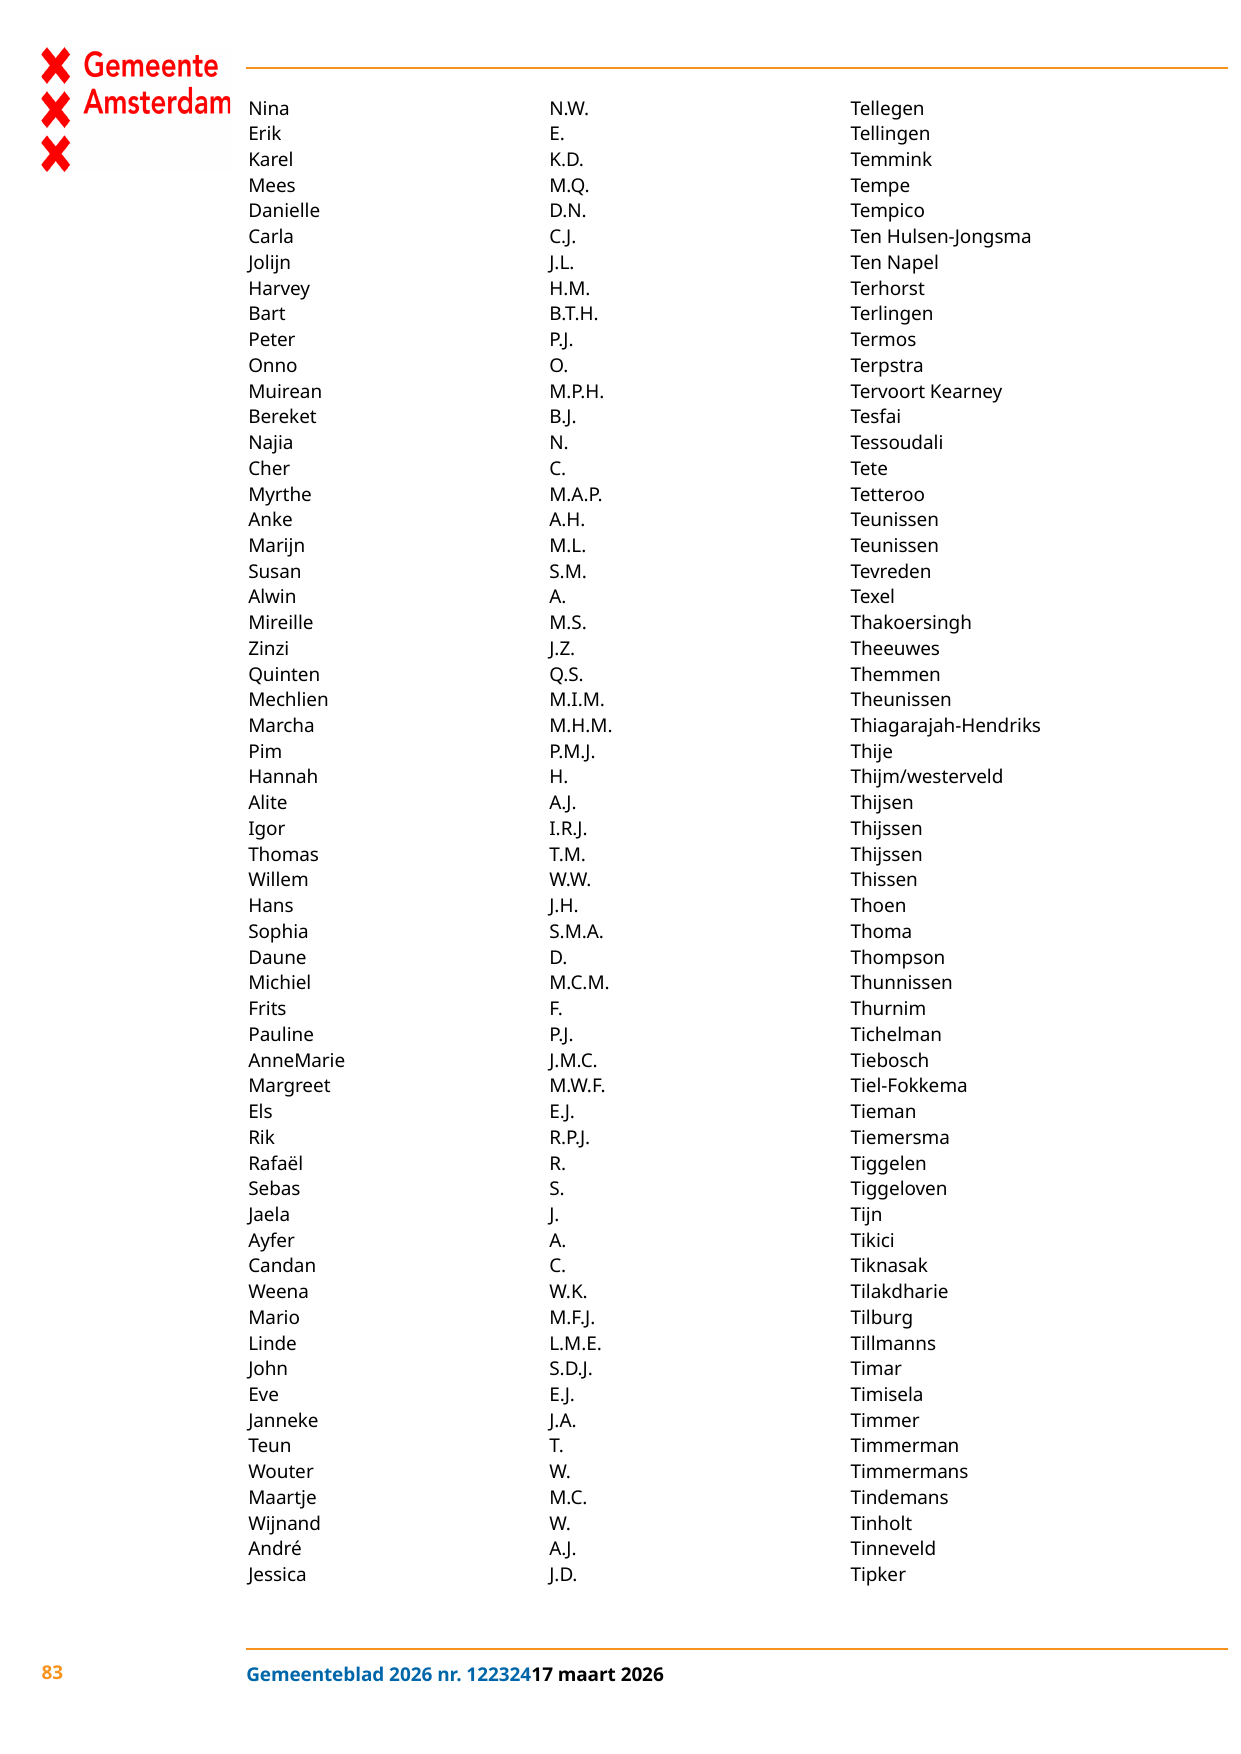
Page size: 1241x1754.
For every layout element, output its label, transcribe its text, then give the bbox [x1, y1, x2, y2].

table_cell Anke [248, 506, 549, 532]
table_cell Tinholt [850, 1510, 1152, 1536]
table_cell Candan [248, 1253, 549, 1278]
table_cell Margreet [248, 1073, 549, 1098]
table_cell Tetteroo [850, 481, 1152, 506]
table_cell T.M. [549, 841, 850, 867]
table_cell Frits [248, 995, 549, 1021]
table_cell W. [549, 1459, 850, 1484]
table_cell Igor [248, 815, 549, 841]
table_cell M.L. [549, 532, 850, 558]
table_cell M.W.F. [549, 1073, 850, 1098]
table_cell Quinten [248, 661, 549, 687]
table_cell Karel [248, 146, 549, 172]
table_cell Susan [248, 558, 549, 584]
table_cell Tempico [850, 198, 1152, 223]
table_cell Weena [248, 1278, 549, 1304]
table_cell M.S. [549, 609, 850, 635]
table_cell Hans [248, 893, 549, 918]
table_cell R. [549, 1150, 850, 1175]
table_cell Tiebosch [850, 1047, 1152, 1072]
table_cell J.Z. [549, 635, 850, 661]
table_cell Daune [248, 944, 549, 969]
table_cell J.D. [549, 1561, 850, 1587]
table_cell Tellingen [850, 121, 1152, 146]
table_cell Najia [248, 429, 549, 455]
table_cell Jessica [248, 1561, 549, 1587]
table_cell D.N. [549, 198, 850, 223]
table_cell Tikici [850, 1227, 1152, 1253]
table_cell A.J. [549, 1536, 850, 1561]
table_cell Thijsen [850, 790, 1152, 815]
table_cell Timmer [850, 1407, 1152, 1433]
table_cell N.W. [549, 95, 850, 121]
table_cell Mechlien [248, 687, 549, 712]
table_cell S. [549, 1175, 850, 1201]
table_cell M.F.J. [549, 1304, 850, 1330]
table_cell Linde [248, 1330, 549, 1356]
table_cell Ten Hulsen-Jongsma [850, 224, 1152, 249]
table_cell J.A. [549, 1407, 850, 1433]
table_cell Muirean [248, 378, 549, 403]
table_cell M.A.P. [549, 481, 850, 506]
table_cell Marijn [248, 532, 549, 558]
table_cell M.C.M. [549, 970, 850, 995]
table_cell M.P.H. [549, 378, 850, 403]
table_cell Thoma [850, 918, 1152, 944]
table_cell Tindemans [850, 1484, 1152, 1510]
table_cell Tilakdharie [850, 1278, 1152, 1304]
table_cell Sebas [248, 1175, 549, 1201]
table_cell Timmerman [850, 1433, 1152, 1458]
table_cell Tempe [850, 172, 1152, 198]
table_cell Rik [248, 1124, 549, 1150]
table_cell Wouter [248, 1459, 549, 1484]
table_cell Bereket [248, 404, 549, 429]
table_cell AnneMarie [248, 1047, 549, 1072]
table_cell Thurnim [850, 995, 1152, 1021]
table_cell E. [549, 121, 850, 146]
table_cell Timar [850, 1356, 1152, 1381]
table_cell Erik [248, 121, 549, 146]
table_cell E.J. [549, 1098, 850, 1124]
table_cell Myrthe [248, 481, 549, 506]
table_cell C.J. [549, 224, 850, 249]
table_cell P.J. [549, 326, 850, 352]
table_cell P.M.J. [549, 738, 850, 764]
table_cell André [248, 1536, 549, 1561]
table_cell I.R.J. [549, 815, 850, 841]
table_cell W.K. [549, 1278, 850, 1304]
table_cell Tiemersma [850, 1124, 1152, 1150]
table_cell Terpstra [850, 352, 1152, 378]
table_cell J. [549, 1201, 850, 1227]
table_cell Tesfai [850, 404, 1152, 429]
table_cell Maartje [248, 1484, 549, 1510]
table_cell Mireille [248, 609, 549, 635]
table_cell Thijm/westerveld [850, 764, 1152, 789]
table_cell Danielle [248, 198, 549, 223]
table_cell Thissen [850, 867, 1152, 892]
table_cell Hannah [248, 764, 549, 789]
table_cell Tipker [850, 1561, 1152, 1587]
table_cell Cher [248, 455, 549, 481]
table_cell Thakoersingh [850, 609, 1152, 635]
table_cell O. [549, 352, 850, 378]
table_cell Terhorst [850, 275, 1152, 301]
table_cell Alwin [248, 584, 549, 609]
table_cell M.H.M. [549, 712, 850, 738]
table_cell Teun [248, 1433, 549, 1458]
table_cell Onno [248, 352, 549, 378]
table_cell Thoen [850, 893, 1152, 918]
table_cell Els [248, 1098, 549, 1124]
table_cell P.J. [549, 1021, 850, 1047]
table_cell Q.S. [549, 661, 850, 687]
table_cell Thunnissen [850, 970, 1152, 995]
table_cell A.H. [549, 506, 850, 532]
table_cell W. [549, 1510, 850, 1536]
table_cell Alite [248, 790, 549, 815]
table_cell Timisela [850, 1381, 1152, 1407]
table_cell Thompson [850, 944, 1152, 969]
table_cell Thijssen [850, 841, 1152, 867]
table_cell Ten Napel [850, 249, 1152, 275]
table_cell M.Q. [549, 172, 850, 198]
table_cell Nina [248, 95, 549, 121]
picture [41, 47, 231, 172]
table_cell Marcha [248, 712, 549, 738]
table_cell Tijn [850, 1201, 1152, 1227]
table_cell Peter [248, 326, 549, 352]
table_cell Tiknasak [850, 1253, 1152, 1278]
table_cell B.J. [549, 404, 850, 429]
table_cell Tinneveld [850, 1536, 1152, 1561]
table_cell Harvey [248, 275, 549, 301]
table_cell K.D. [549, 146, 850, 172]
table_cell Tiggelen [850, 1150, 1152, 1175]
table_cell Terlingen [850, 301, 1152, 326]
table_cell Willem [248, 867, 549, 892]
table_cell Theunissen [850, 687, 1152, 712]
table_cell Thomas [248, 841, 549, 867]
table_cell Sophia [248, 918, 549, 944]
table_cell S.M. [549, 558, 850, 584]
table_cell Mees [248, 172, 549, 198]
table_cell Jaela [248, 1201, 549, 1227]
table_cell Rafaël [248, 1150, 549, 1175]
table_cell Teunissen [850, 506, 1152, 532]
table_cell Theeuwes [850, 635, 1152, 661]
table_cell M.C. [549, 1484, 850, 1510]
table_cell Ayfer [248, 1227, 549, 1253]
table_cell Timmermans [850, 1459, 1152, 1484]
table_cell Thijssen [850, 815, 1152, 841]
table_cell Pim [248, 738, 549, 764]
table_cell Zinzi [248, 635, 549, 661]
table_cell C. [549, 455, 850, 481]
table_cell M.I.M. [549, 687, 850, 712]
table_cell Jolijn [248, 249, 549, 275]
table_cell H. [549, 764, 850, 789]
table_cell Thiagarajah-Hendriks [850, 712, 1152, 738]
table_cell Janneke [248, 1407, 549, 1433]
table_cell Bart [248, 301, 549, 326]
table_cell W.W. [549, 867, 850, 892]
table_cell Carla [248, 224, 549, 249]
table_cell J.M.C. [549, 1047, 850, 1072]
table_cell N. [549, 429, 850, 455]
table_cell H.M. [549, 275, 850, 301]
table_cell A. [549, 1227, 850, 1253]
table_cell J.L. [549, 249, 850, 275]
table_cell B.T.H. [549, 301, 850, 326]
table_cell D. [549, 944, 850, 969]
table_cell C. [549, 1253, 850, 1278]
table_cell L.M.E. [549, 1330, 850, 1356]
table_cell F. [549, 995, 850, 1021]
table_cell A.J. [549, 790, 850, 815]
table_cell Tiel-Fokkema [850, 1073, 1152, 1098]
table_cell Termos [850, 326, 1152, 352]
table_cell Tiggeloven [850, 1175, 1152, 1201]
table_cell J.H. [549, 893, 850, 918]
table_cell Themmen [850, 661, 1152, 687]
table_cell Texel [850, 584, 1152, 609]
table_cell T. [549, 1433, 850, 1458]
table_cell Tervoort Kearney [850, 378, 1152, 403]
table_cell Mario [248, 1304, 549, 1330]
table_cell Tete [850, 455, 1152, 481]
table_cell S.D.J. [549, 1356, 850, 1381]
table_cell Tevreden [850, 558, 1152, 584]
table_cell Wijnand [248, 1510, 549, 1536]
table_cell Pauline [248, 1021, 549, 1047]
table_cell R.P.J. [549, 1124, 850, 1150]
table_cell Tillmanns [850, 1330, 1152, 1356]
table_cell Tichelman [850, 1021, 1152, 1047]
table_cell A. [549, 584, 850, 609]
table_cell E.J. [549, 1381, 850, 1407]
table_cell Teunissen [850, 532, 1152, 558]
table_cell Eve [248, 1381, 549, 1407]
table_cell Temmink [850, 146, 1152, 172]
table_cell Tieman [850, 1098, 1152, 1124]
table_cell Thije [850, 738, 1152, 764]
table_cell Tilburg [850, 1304, 1152, 1330]
table_cell Tellegen [850, 95, 1152, 121]
table_cell John [248, 1356, 549, 1381]
table_cell Michiel [248, 970, 549, 995]
table_cell Tessoudali [850, 429, 1152, 455]
table_cell S.M.A. [549, 918, 850, 944]
